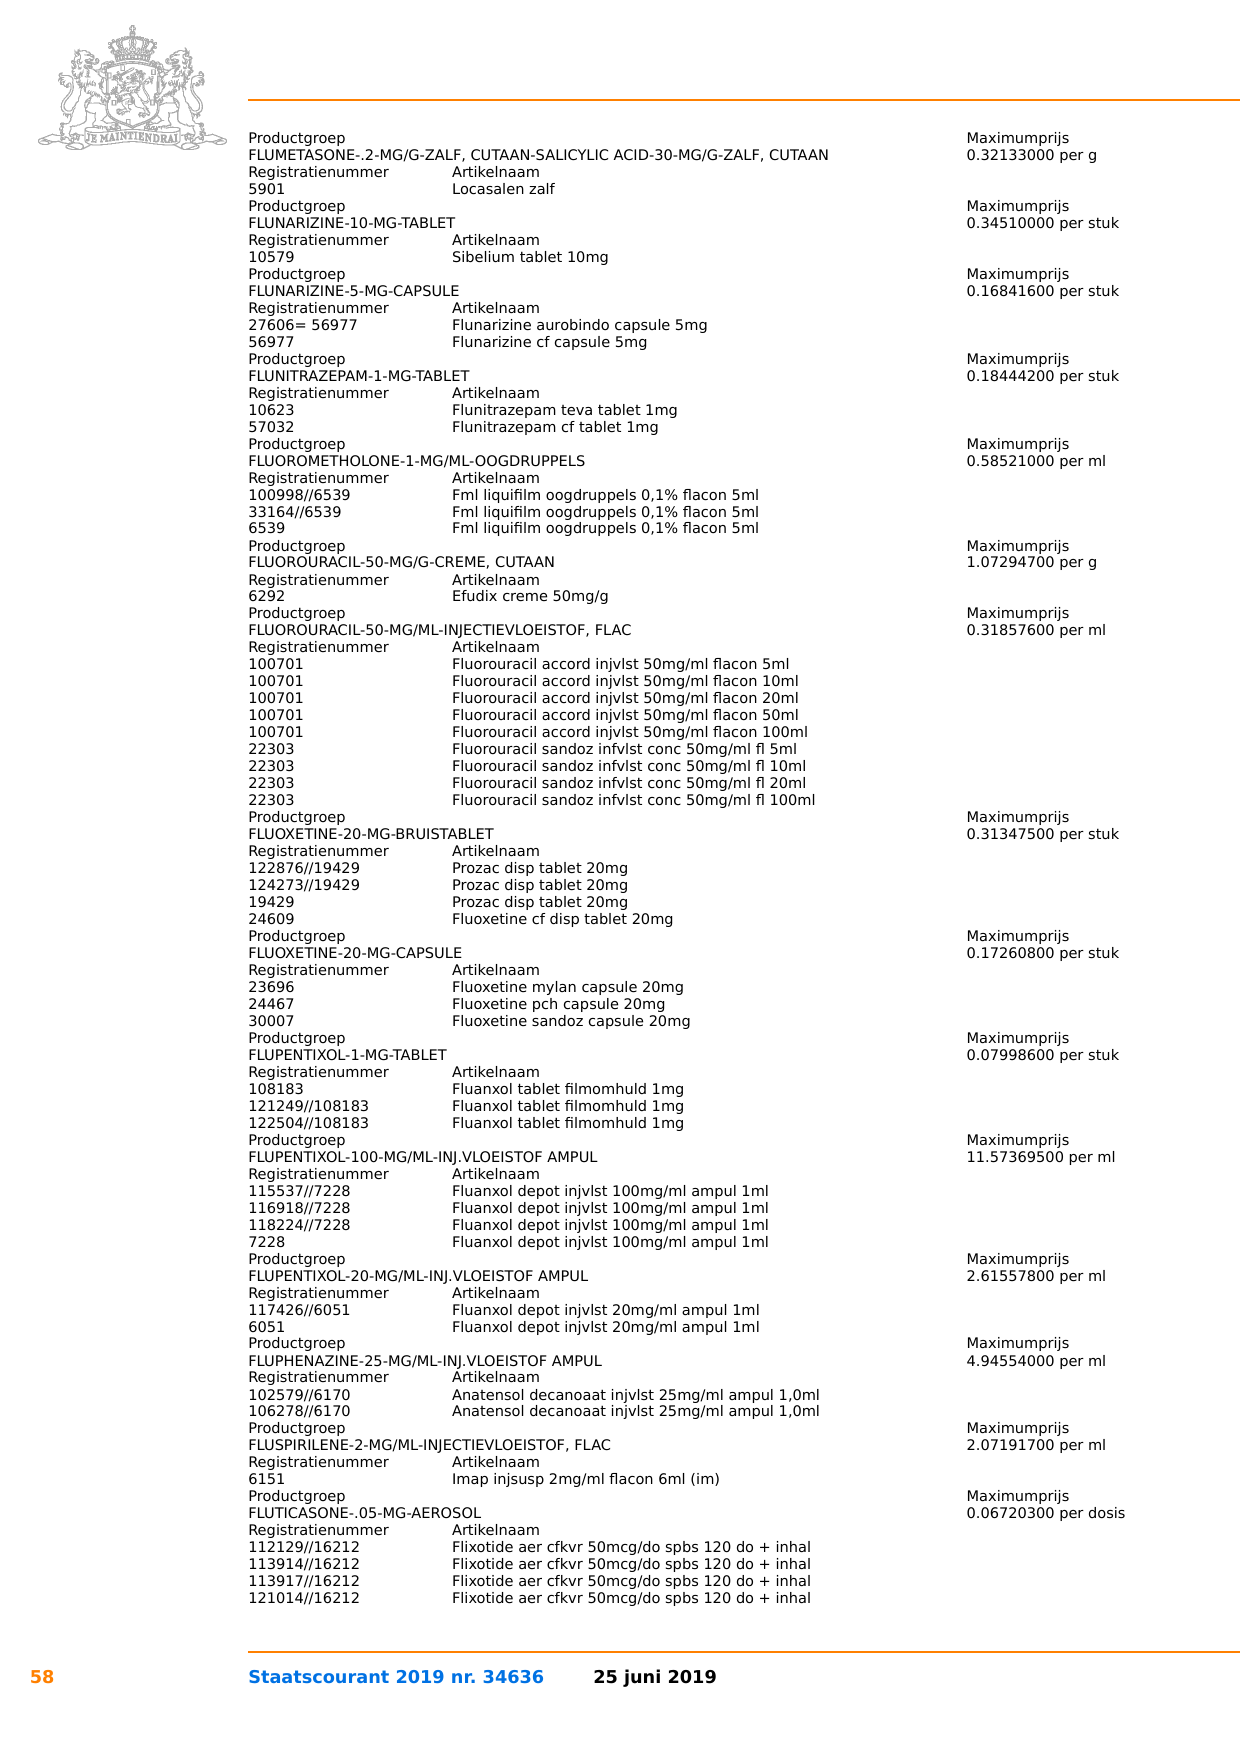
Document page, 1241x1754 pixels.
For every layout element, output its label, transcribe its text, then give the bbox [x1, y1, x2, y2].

table_cell Fml liquifilm oogdruppels 0,1% flacon 5ml [446, 486, 961, 503]
table_cell [961, 911, 1163, 928]
table_cell Productgroep [248, 1420, 446, 1437]
table_cell 0.06720300 per dosis [961, 1505, 1163, 1522]
table_cell Fluanxol depot injvlst 100mg/ml ampul 1ml [446, 1234, 961, 1251]
table_cell Prozac disp tablet 20mg [446, 894, 961, 911]
table_cell [961, 1369, 1163, 1386]
table_cell [961, 300, 1163, 317]
table_cell [961, 1301, 1163, 1318]
table_cell [961, 775, 1163, 792]
table_cell [961, 894, 1163, 911]
table_cell [961, 1454, 1163, 1471]
table_cell FLUPENTIXOL-1-MG-TABLET [248, 1047, 961, 1064]
table_cell Maximumprijs [961, 809, 1163, 826]
table_cell [961, 1285, 1163, 1301]
table_cell Productgroep [248, 809, 446, 826]
table_cell Productgroep [248, 1335, 446, 1352]
table_cell Fluorouracil accord injvlst 50mg/ml flacon 50ml [446, 707, 961, 724]
table_cell [961, 1539, 1163, 1556]
table_cell 33164//6539 [248, 504, 446, 520]
table_cell FLUNITRAZEPAM-1-MG-TABLET [248, 368, 961, 384]
table_cell [446, 130, 961, 147]
table_cell [961, 419, 1163, 436]
table_cell FLUTICASONE-.05-MG-AEROSOL [248, 1505, 961, 1522]
table_cell [446, 351, 961, 368]
table_cell [961, 1166, 1163, 1183]
table_cell Fluanxol depot injvlst 20mg/ml ampul 1ml [446, 1301, 961, 1318]
table_cell [961, 673, 1163, 690]
table_cell 100998//6539 [248, 486, 446, 503]
table_cell [961, 792, 1163, 809]
table_cell 22303 [248, 792, 446, 809]
table_cell [446, 1488, 961, 1505]
table_cell [961, 402, 1163, 418]
table_cell 27606= 56977 [248, 317, 446, 334]
table_cell Fml liquifilm oogdruppels 0,1% flacon 5ml [446, 520, 961, 537]
table_cell Maximumprijs [961, 1335, 1163, 1352]
table_cell Flixotide aer cfkvr 50mcg/do spbs 120 do + inhal [446, 1539, 961, 1556]
table_cell Maximumprijs [961, 928, 1163, 945]
table_cell 0.18444200 per stuk [961, 368, 1163, 384]
table_cell 4.94554000 per ml [961, 1353, 1163, 1369]
table_cell Maximumprijs [961, 266, 1163, 283]
table_cell 6539 [248, 520, 446, 537]
table_cell Fluorouracil accord injvlst 50mg/ml flacon 20ml [446, 690, 961, 707]
table_cell Artikelnaam [446, 962, 961, 979]
table_cell [961, 334, 1163, 351]
table_cell Artikelnaam [446, 164, 961, 181]
table_cell Registratienummer [248, 470, 446, 486]
table_cell 100701 [248, 673, 446, 690]
table_cell [961, 504, 1163, 520]
table_cell Prozac disp tablet 20mg [446, 877, 961, 894]
table_cell FLUSPIRILENE-2-MG/ML-INJECTIEVLOEISTOF, FLAC [248, 1437, 961, 1454]
table_cell [961, 656, 1163, 673]
table_cell [961, 1217, 1163, 1233]
table_cell 5901 [248, 181, 446, 198]
table_cell [961, 1115, 1163, 1132]
table_cell [961, 1522, 1163, 1539]
table_cell 2.07191700 per ml [961, 1437, 1163, 1454]
table_cell Fluoxetine cf disp tablet 20mg [446, 911, 961, 928]
table_cell [446, 809, 961, 826]
table_cell Fluorouracil sandoz infvlst conc 50mg/ml fl 5ml [446, 741, 961, 758]
table_cell 22303 [248, 758, 446, 775]
table_cell Fluanxol depot injvlst 100mg/ml ampul 1ml [446, 1183, 961, 1199]
table_cell 100701 [248, 724, 446, 741]
table_cell FLUOROMETHOLONE-1-MG/ML-OOGDRUPPELS [248, 453, 961, 469]
table_cell [961, 1234, 1163, 1251]
table_cell Artikelnaam [446, 1454, 961, 1471]
table_cell [446, 1132, 961, 1149]
table_cell 100701 [248, 656, 446, 673]
table_cell 11.57369500 per ml [961, 1149, 1163, 1166]
table_cell Registratienummer [248, 1369, 446, 1386]
table_cell Sibelium tablet 10mg [446, 249, 961, 266]
table_cell 22303 [248, 775, 446, 792]
table_cell 7228 [248, 1234, 446, 1251]
table_cell 0.34510000 per stuk [961, 215, 1163, 232]
table_cell [446, 605, 961, 622]
table_cell Maximumprijs [961, 436, 1163, 452]
table_cell Anatensol decanoaat injvlst 25mg/ml ampul 1,0ml [446, 1386, 961, 1403]
table_cell [961, 1319, 1163, 1335]
table_cell 124273//19429 [248, 877, 446, 894]
table_cell [961, 1081, 1163, 1098]
table_cell Fluorouracil sandoz infvlst conc 50mg/ml fl 20ml [446, 775, 961, 792]
table_cell Fluanxol tablet filmomhuld 1mg [446, 1081, 961, 1098]
table_cell Registratienummer [248, 164, 446, 181]
table_cell [961, 470, 1163, 486]
table_cell Productgroep [248, 351, 446, 368]
table_cell 56977 [248, 334, 446, 351]
table_cell 121249//108183 [248, 1098, 446, 1115]
table_cell [446, 1420, 961, 1437]
table_cell Artikelnaam [446, 1285, 961, 1301]
table_cell 6051 [248, 1319, 446, 1335]
table_cell Maximumprijs [961, 130, 1163, 147]
table_cell [961, 232, 1163, 249]
table_cell 117426//6051 [248, 1301, 446, 1318]
table_cell FLUNARIZINE-5-MG-CAPSULE [248, 283, 961, 300]
table_cell [961, 1200, 1163, 1217]
table_cell [961, 1556, 1163, 1573]
table_cell [961, 741, 1163, 758]
table_cell [961, 877, 1163, 894]
table_cell Artikelnaam [446, 232, 961, 249]
table_cell Productgroep [248, 1251, 446, 1267]
table_cell Fluorouracil accord injvlst 50mg/ml flacon 10ml [446, 673, 961, 690]
table_cell 122504//108183 [248, 1115, 446, 1132]
table_cell Fml liquifilm oogdruppels 0,1% flacon 5ml [446, 504, 961, 520]
table_cell Maximumprijs [961, 1420, 1163, 1437]
table_cell Fluorouracil accord injvlst 50mg/ml flacon 100ml [446, 724, 961, 741]
table_cell Fluorouracil sandoz infvlst conc 50mg/ml fl 10ml [446, 758, 961, 775]
table_cell 116918//7228 [248, 1200, 446, 1217]
table_cell [446, 1251, 961, 1267]
table_cell [961, 996, 1163, 1013]
table_cell 0.31347500 per stuk [961, 826, 1163, 843]
table_cell [446, 538, 961, 554]
table_cell Artikelnaam [446, 639, 961, 656]
table_cell [961, 520, 1163, 537]
table_cell FLUPENTIXOL-100-MG/ML-INJ.VLOEISTOF AMPUL [248, 1149, 961, 1166]
table_cell [961, 1471, 1163, 1488]
table_cell Artikelnaam [446, 385, 961, 402]
table_cell Productgroep [248, 605, 446, 622]
table_cell Productgroep [248, 436, 446, 452]
table_cell [961, 758, 1163, 775]
table_cell [961, 164, 1163, 181]
table_cell Flunitrazepam teva tablet 1mg [446, 402, 961, 418]
table_cell 122876//19429 [248, 860, 446, 877]
table_cell 0.32133000 per g [961, 147, 1163, 164]
table_cell FLUOROURACIL-50-MG/G-CREME, CUTAAN [248, 554, 961, 571]
table_cell 30007 [248, 1013, 446, 1030]
table_cell Maximumprijs [961, 1251, 1163, 1267]
table_cell FLUMETASONE-.2-MG/G-ZALF, CUTAAN-SALICYLIC ACID-30-MG/G-ZALF, CUTAAN [248, 147, 961, 164]
table_cell Fluanxol depot injvlst 100mg/ml ampul 1ml [446, 1200, 961, 1217]
table_cell 57032 [248, 419, 446, 436]
table_cell FLUPHENAZINE-25-MG/ML-INJ.VLOEISTOF AMPUL [248, 1353, 961, 1369]
table_cell [961, 843, 1163, 860]
table_cell Productgroep [248, 1132, 446, 1149]
table_cell [961, 1183, 1163, 1199]
table_cell 100701 [248, 690, 446, 707]
table_cell Registratienummer [248, 1166, 446, 1183]
table_cell Fluorouracil accord injvlst 50mg/ml flacon 5ml [446, 656, 961, 673]
table_cell [961, 249, 1163, 266]
table_cell Maximumprijs [961, 198, 1163, 215]
table_cell 1.07294700 per g [961, 554, 1163, 571]
table_cell Maximumprijs [961, 1030, 1163, 1047]
table_cell [961, 860, 1163, 877]
table_cell 10623 [248, 402, 446, 418]
table_cell 2.61557800 per ml [961, 1268, 1163, 1284]
table_cell [961, 588, 1163, 605]
table_cell 22303 [248, 741, 446, 758]
table_cell [961, 707, 1163, 724]
table_cell Artikelnaam [446, 470, 961, 486]
table_cell Registratienummer [248, 962, 446, 979]
table_cell 24467 [248, 996, 446, 1013]
table_cell 0.16841600 per stuk [961, 283, 1163, 300]
table_cell 108183 [248, 1081, 446, 1098]
table_cell [961, 1573, 1163, 1590]
table_cell [446, 928, 961, 945]
table_cell [961, 1064, 1163, 1081]
table_cell 106278//6170 [248, 1403, 446, 1420]
table_cell 115537//7228 [248, 1183, 446, 1199]
table_cell Fluoxetine mylan capsule 20mg [446, 979, 961, 996]
table_cell 19429 [248, 894, 446, 911]
table_cell [961, 1403, 1163, 1420]
table_cell [961, 1386, 1163, 1403]
table_cell FLUOROURACIL-50-MG/ML-INJECTIEVLOEISTOF, FLAC [248, 622, 961, 639]
table_cell Registratienummer [248, 385, 446, 402]
table_cell Artikelnaam [446, 1522, 961, 1539]
table_cell Artikelnaam [446, 1369, 961, 1386]
table_cell [961, 571, 1163, 588]
table_cell Maximumprijs [961, 351, 1163, 368]
table_cell Maximumprijs [961, 1132, 1163, 1149]
table_cell 23696 [248, 979, 446, 996]
table_cell [961, 1098, 1163, 1115]
table_cell Registratienummer [248, 843, 446, 860]
table_cell Productgroep [248, 928, 446, 945]
table_cell 0.31857600 per ml [961, 622, 1163, 639]
table_cell 102579//6170 [248, 1386, 446, 1403]
table_cell Registratienummer [248, 232, 446, 249]
table_cell [446, 436, 961, 452]
table_cell Productgroep [248, 538, 446, 554]
table_cell Productgroep [248, 130, 446, 147]
table_cell 100701 [248, 707, 446, 724]
table_cell 113914//16212 [248, 1556, 446, 1573]
table_cell Artikelnaam [446, 300, 961, 317]
table_cell 0.17260800 per stuk [961, 945, 1163, 962]
table_cell Flixotide aer cfkvr 50mcg/do spbs 120 do + inhal [446, 1573, 961, 1590]
table_cell Imap injsusp 2mg/ml flacon 6ml (im) [446, 1471, 961, 1488]
table_cell Productgroep [248, 1030, 446, 1047]
table_cell Registratienummer [248, 300, 446, 317]
table_cell Artikelnaam [446, 1166, 961, 1183]
table_cell Productgroep [248, 266, 446, 283]
table_cell Registratienummer [248, 571, 446, 588]
table_cell Registratienummer [248, 1064, 446, 1081]
table_cell Registratienummer [248, 1522, 446, 1539]
table_cell [961, 1590, 1163, 1607]
table_cell [961, 724, 1163, 741]
table_cell Prozac disp tablet 20mg [446, 860, 961, 877]
table_cell Artikelnaam [446, 843, 961, 860]
table_cell Fluoxetine pch capsule 20mg [446, 996, 961, 1013]
table_cell Flunitrazepam cf tablet 1mg [446, 419, 961, 436]
table_cell 112129//16212 [248, 1539, 446, 1556]
picture [38, 25, 227, 150]
table_cell [446, 198, 961, 215]
table_cell FLUPENTIXOL-20-MG/ML-INJ.VLOEISTOF AMPUL [248, 1268, 961, 1284]
table_cell Fluanxol tablet filmomhuld 1mg [446, 1115, 961, 1132]
table_cell Artikelnaam [446, 571, 961, 588]
table_cell Fluanxol tablet filmomhuld 1mg [446, 1098, 961, 1115]
table_cell Anatensol decanoaat injvlst 25mg/ml ampul 1,0ml [446, 1403, 961, 1420]
table_cell Productgroep [248, 198, 446, 215]
table_cell Productgroep [248, 1488, 446, 1505]
table_cell FLUOXETINE-20-MG-CAPSULE [248, 945, 961, 962]
table_cell Fluorouracil sandoz infvlst conc 50mg/ml fl 100ml [446, 792, 961, 809]
table_cell [446, 1030, 961, 1047]
table_cell 118224//7228 [248, 1217, 446, 1233]
table_cell Fluoxetine sandoz capsule 20mg [446, 1013, 961, 1030]
table_cell [961, 486, 1163, 503]
table_cell 24609 [248, 911, 446, 928]
table_cell 0.07998600 per stuk [961, 1047, 1163, 1064]
table_cell Registratienummer [248, 639, 446, 656]
table_cell [961, 317, 1163, 334]
table_cell Maximumprijs [961, 1488, 1163, 1505]
table_cell Efudix creme 50mg/g [446, 588, 961, 605]
table_cell Maximumprijs [961, 538, 1163, 554]
table_cell Fluanxol depot injvlst 20mg/ml ampul 1ml [446, 1319, 961, 1335]
table_cell Artikelnaam [446, 1064, 961, 1081]
table_cell 0.58521000 per ml [961, 453, 1163, 469]
table_cell [961, 1013, 1163, 1030]
table_cell [961, 639, 1163, 656]
table_cell FLUNARIZINE-10-MG-TABLET [248, 215, 961, 232]
table_cell [961, 690, 1163, 707]
table_cell Registratienummer [248, 1285, 446, 1301]
table_cell Fluanxol depot injvlst 100mg/ml ampul 1ml [446, 1217, 961, 1233]
table_cell 113917//16212 [248, 1573, 446, 1590]
table_cell 121014//16212 [248, 1590, 446, 1607]
table_cell Registratienummer [248, 1454, 446, 1471]
table_cell FLUOXETINE-20-MG-BRUISTABLET [248, 826, 961, 843]
table_cell [961, 962, 1163, 979]
table_cell 6151 [248, 1471, 446, 1488]
table_cell Flixotide aer cfkvr 50mcg/do spbs 120 do + inhal [446, 1590, 961, 1607]
table_cell Flunarizine cf capsule 5mg [446, 334, 961, 351]
table_cell 6292 [248, 588, 446, 605]
table_cell [446, 1335, 961, 1352]
table_cell [446, 266, 961, 283]
table_cell 10579 [248, 249, 446, 266]
table_cell Locasalen zalf [446, 181, 961, 198]
table_cell [961, 979, 1163, 996]
table_cell [961, 181, 1163, 198]
table_cell Maximumprijs [961, 605, 1163, 622]
table_cell Flunarizine aurobindo capsule 5mg [446, 317, 961, 334]
table_cell Flixotide aer cfkvr 50mcg/do spbs 120 do + inhal [446, 1556, 961, 1573]
table_cell [961, 385, 1163, 402]
